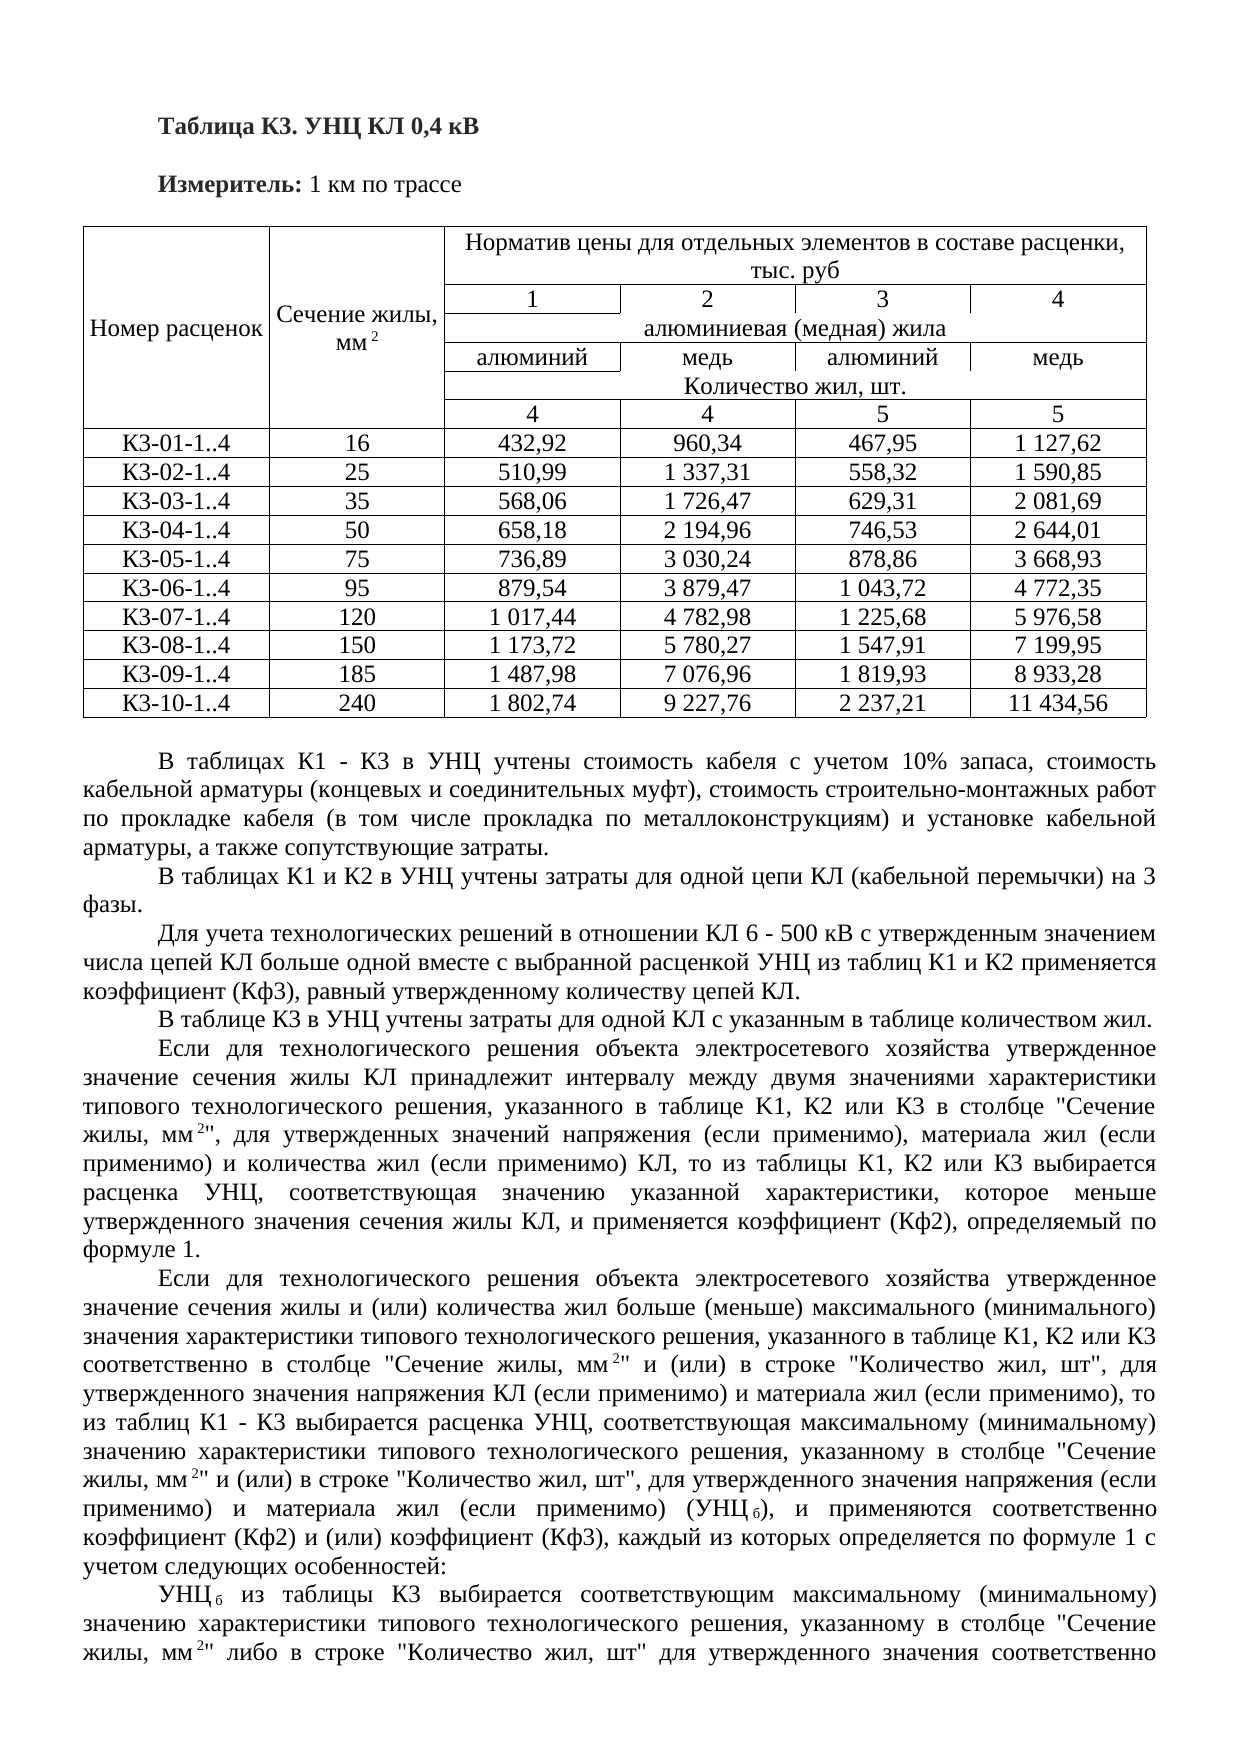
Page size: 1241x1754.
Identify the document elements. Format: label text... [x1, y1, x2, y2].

table_cell 1 043,72 [796, 574, 970, 601]
table_cell 4 [445, 400, 620, 428]
table_cell К3-05-1..4 [84, 545, 269, 573]
table_cell 185 [270, 660, 444, 688]
table_cell 1 726,47 [621, 487, 795, 515]
table_cell Количество жил, шт. [445, 371, 1146, 399]
table_cell 2 644,01 [971, 516, 1146, 544]
table_cell 120 [270, 602, 444, 630]
table_cell 658,18 [445, 516, 620, 544]
table_cell 736,89 [445, 545, 620, 573]
table_header Сечение жилы, мм 2 [270, 227, 444, 428]
table_cell К3-01-1..4 [84, 429, 269, 457]
table_cell 2 237,21 [796, 689, 970, 717]
table_cell медь [621, 343, 795, 371]
table_cell К3-10-1..4 [84, 689, 269, 717]
table_cell 4 [971, 285, 1146, 313]
table_cell 960,34 [621, 429, 795, 457]
table_cell 3 030,24 [621, 545, 795, 573]
table_header Норматив цены для отдельных элементов в составе расценки, тыс. руб [445, 227, 1146, 284]
table_cell 3 879,47 [621, 574, 795, 601]
text Для учета технологических решений в отношении КЛ 6 - 500 кВ с утвержденным значением числа цепей КЛ больше одной вместе с выбранной расценкой УНЦ из таблиц К1 и К2 применяется коэффициент (Кф3), равный утвержденному количеству цепей КЛ. [83, 918, 1157, 1004]
table_cell 5 [796, 400, 970, 428]
table_header Номер расценок [84, 227, 269, 428]
table_cell алюминий [796, 343, 970, 371]
table_cell 240 [270, 689, 444, 717]
text УНЦ б из таблицы К3 выбирается соответствующим максимальному (минимальному) значению характеристики типового технологического решения, указанному в столбце "Сечение жилы, мм 2" либо в строке "Количество жил, шт" для утвержденного значения соответственно [83, 1579, 1157, 1666]
table_cell 1 [445, 285, 620, 313]
text Если для технологического решения объекта электросетевого хозяйства утвержденное значение сечения жилы КЛ принадлежит интервалу между двумя значениями характеристики типового технологического решения, указанного в таблице K1, К2 или К3 в столбце "Сечение жилы, мм 2", для утвержденных значений напряжения (если применимо), материала жил (если применимо) и количества жил (если применимо) КЛ, то из таблицы К1, К2 или К3 выбирается расценка УНЦ, соответствующая значению указанной характеристики, которое меньше утвержденного значения сечения жилы КЛ, и применяется коэффициент (Кф2), определяемый по формуле 1. [83, 1033, 1157, 1263]
table_cell 8 933,28 [971, 660, 1146, 688]
table_cell 879,54 [445, 574, 620, 601]
table_cell 878,86 [796, 545, 970, 573]
text В таблице К3 в УНЦ учтены затраты для одной КЛ с указанным в таблице количеством жил. [83, 1004, 1157, 1033]
table_cell медь [971, 343, 1146, 371]
table_cell 2 081,69 [971, 487, 1146, 515]
table_cell 1 173,72 [445, 631, 620, 659]
table_cell 7 199,95 [971, 631, 1146, 659]
table_cell К3-08-1..4 [84, 631, 269, 659]
table_cell 746,53 [796, 516, 970, 544]
table_cell 5 780,27 [621, 631, 795, 659]
table_cell 7 076,96 [621, 660, 795, 688]
table_cell 3 668,93 [971, 545, 1146, 573]
table_cell 5 976,58 [971, 602, 1146, 630]
text Таблица К3. УНЦ КЛ 0,4 кВ [83, 111, 1157, 140]
table_cell 1 127,62 [971, 429, 1146, 457]
table_cell 11 434,56 [971, 689, 1146, 717]
table_cell 432,92 [445, 429, 620, 457]
table_cell К3-04-1..4 [84, 516, 269, 544]
table_cell 5 [971, 400, 1146, 428]
table_cell 1 337,31 [621, 458, 795, 486]
table_cell К3-06-1..4 [84, 574, 269, 601]
table_cell 558,32 [796, 458, 970, 486]
table_cell 510,99 [445, 458, 620, 486]
table_cell 4 772,35 [971, 574, 1146, 601]
table_cell К3-07-1..4 [84, 602, 269, 630]
table_cell К3-09-1..4 [84, 660, 269, 688]
table_cell 1 802,74 [445, 689, 620, 717]
table_cell алюминиевая (медная) жила [445, 313, 1146, 342]
text В таблицах К1 - К3 в УНЦ учтены стоимость кабеля с учетом 10% запаса, стоимость кабельной арматуры (концевых и соединительных муфт), стоимость строительно-монтажных работ по прокладке кабеля (в том числе прокладка по металлоконструкциям) и установке кабельной арматуры, а также сопутствующие затраты. [83, 746, 1157, 861]
table_cell 1 547,91 [796, 631, 970, 659]
table_cell К3-02-1..4 [84, 458, 269, 486]
table_cell 629,31 [796, 487, 970, 515]
table_cell 568,06 [445, 487, 620, 515]
table_cell 4 782,98 [621, 602, 795, 630]
table_cell 1 590,85 [971, 458, 1146, 486]
table_cell алюминий [445, 343, 620, 371]
table_cell 1 819,93 [796, 660, 970, 688]
text Если для технологического решения объекта электросетевого хозяйства утвержденное значение сечения жилы и (или) количества жил больше (меньше) максимального (минимального) значения характеристики типового технологического решения, указанного в таблице К1, К2 или К3 соответственно в столбце "Сечение жилы, мм 2" и (или) в строке "Количество жил, шт", для утвержденного значения напряжения КЛ (если применимо) и материала жил (если применимо), то из таблиц К1 - К3 выбирается расценка УНЦ, соответствующая максимальному (минимальному) значению характеристики типового технологического решения, указанному в столбце "Сечение жилы, мм 2" и (или) в строке "Количество жил, шт", для утвержденного значения напряжения (если применимо) и материала жил (если применимо) (УНЦ б), и применяются соответственно коэффициент (Кф2) и (или) коэффициент (Кф3), каждый из которых определяется по формуле 1 с учетом следующих особенностей: [83, 1263, 1157, 1579]
table_cell 2 [621, 285, 795, 313]
text В таблицах К1 и К2 в УНЦ учтены затраты для одной цепи КЛ (кабельной перемычки) на 3 фазы. [83, 861, 1157, 918]
table_cell 35 [270, 487, 444, 515]
table_cell 1 017,44 [445, 602, 620, 630]
table_cell 150 [270, 631, 444, 659]
table_cell 1 487,98 [445, 660, 620, 688]
table_cell 16 [270, 429, 444, 457]
table_cell 3 [796, 285, 970, 313]
table_cell 50 [270, 516, 444, 544]
table_cell 2 194,96 [621, 516, 795, 544]
table_cell 9 227,76 [621, 689, 795, 717]
text Измеритель: 1 км по трассе [83, 169, 1157, 198]
table_cell 95 [270, 574, 444, 601]
table_cell 75 [270, 545, 444, 573]
table_cell 25 [270, 458, 444, 486]
table_cell 4 [621, 400, 795, 428]
table_cell 467,95 [796, 429, 970, 457]
table_cell К3-03-1..4 [84, 487, 269, 515]
table_cell 1 225,68 [796, 602, 970, 630]
